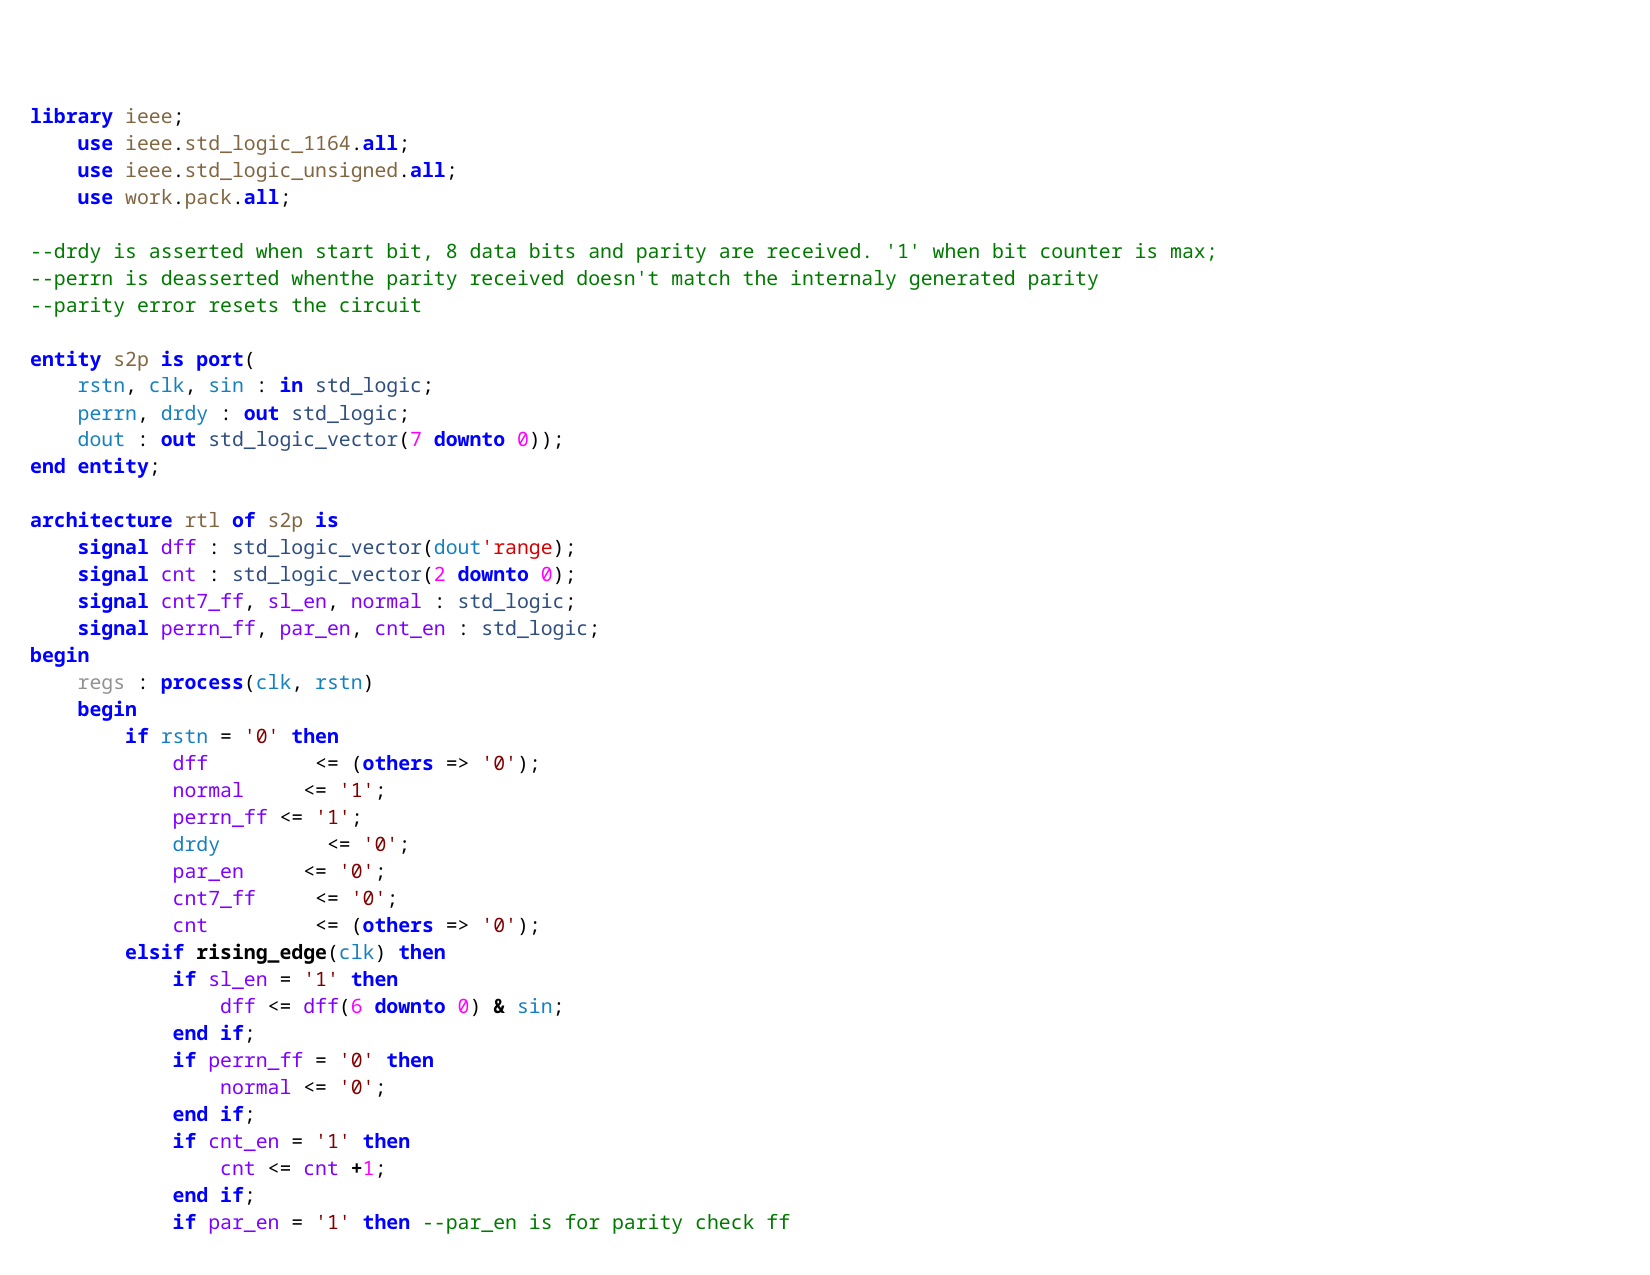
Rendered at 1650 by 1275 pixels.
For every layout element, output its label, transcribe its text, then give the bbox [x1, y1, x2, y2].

text dff <= dff(6 downto 0) & sin; [30, 992, 1620, 1019]
text dout : out std_logic_vector(7 downto 0)); [30, 426, 1620, 453]
text regs : process(clk, rstn) [30, 668, 1620, 696]
text end if; [30, 1019, 1620, 1046]
text drdy <= '0'; [30, 830, 1620, 857]
text entity s2p is port( [30, 345, 1620, 372]
text use ieee.std_logic_1164.all; [30, 129, 1620, 156]
text signal cnt7_ff, sl_en, normal : std_logic; [30, 588, 1620, 614]
text signal cnt : std_logic_vector(2 downto 0); [30, 561, 1620, 588]
text if rstn = '0' then [30, 722, 1620, 749]
text end entity; [30, 453, 1620, 480]
text perrn_ff <= '1'; [30, 803, 1620, 830]
text end if; [30, 1100, 1620, 1127]
text --parity error resets the circuit [30, 291, 1620, 318]
text end if; [30, 1181, 1620, 1208]
text signal perrn_ff, par_en, cnt_en : std_logic; [30, 614, 1620, 642]
text --perrn is deasserted whenthe parity received doesn't match the internaly generated parity [30, 264, 1620, 291]
text if par_en = '1' then --par_en is for parity check ff [30, 1208, 1620, 1235]
text if perrn_ff = '0' then [30, 1046, 1620, 1073]
text use ieee.std_logic_unsigned.all; [30, 156, 1620, 183]
text cnt <= cnt +1; [30, 1154, 1620, 1181]
text cnt7_ff <= '0'; [30, 884, 1620, 911]
text if cnt_en = '1' then [30, 1127, 1620, 1154]
text normal <= '0'; [30, 1073, 1620, 1100]
text --drdy is asserted when start bit, 8 data bits and parity are received. '1' when bit counter is max; [30, 237, 1620, 264]
text if sl_en = '1' then [30, 965, 1620, 992]
text rstn, clk, sin : in std_logic; [30, 372, 1620, 399]
text normal <= '1'; [30, 776, 1620, 803]
text architecture rtl of s2p is [30, 507, 1620, 534]
text begin [30, 642, 1620, 668]
text cnt <= (others => '0'); [30, 911, 1620, 938]
text begin [30, 696, 1620, 722]
text elsif rising_edge(clk) then [30, 938, 1620, 965]
text par_en <= '0'; [30, 857, 1620, 884]
text signal dff : std_logic_vector(dout'range); [30, 534, 1620, 561]
text use work.pack.all; [30, 183, 1620, 210]
text dff <= (others => '0'); [30, 749, 1620, 776]
text library ieee; [30, 102, 1620, 129]
text perrn, drdy : out std_logic; [30, 399, 1620, 426]
